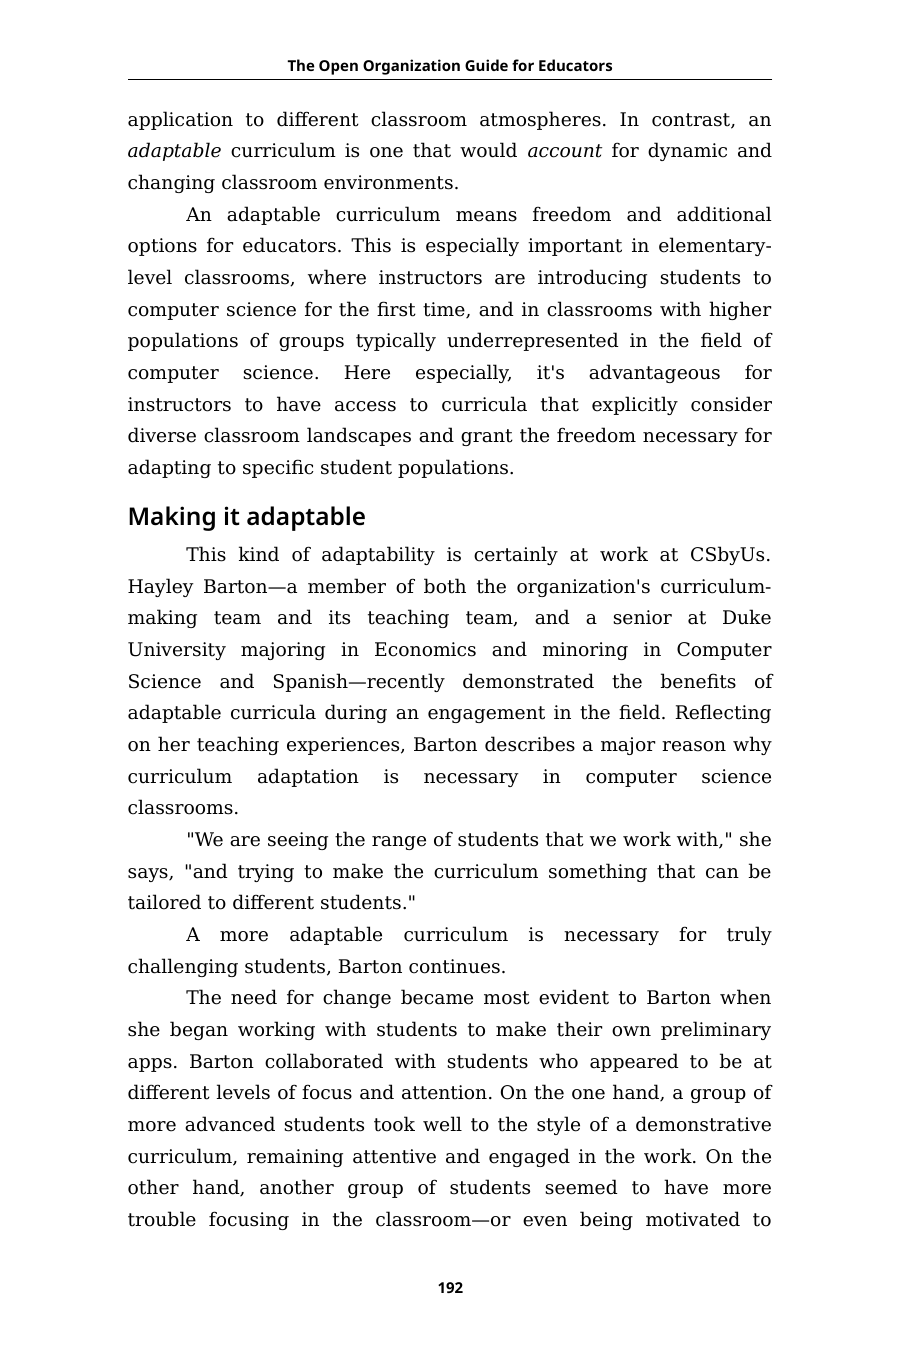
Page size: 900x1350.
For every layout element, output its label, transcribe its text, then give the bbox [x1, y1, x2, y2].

text An adaptable curriculum means freedom and additional options for educators. This is especially important in elementary-level classrooms, where instructors are introducing students to computer science for the first time, and in classrooms with higher populations of groups typically underrepresented in the field of computer science. Here especially, it's advantageous for instructors to have access to curricula that explicitly consider diverse classroom landscapes and grant the freedom necessary for adapting to specific student populations. [127, 204, 772, 479]
text This kind of adaptability is certainly at work at CSbyUs. Hayley Barton—a member of both the organization's curriculum-making team and its teaching team, and a senior at Duke University majoring in Economics and minoring in Computer Science and Spanish—recently demonstrated the benefits of adaptable curricula during an engagement in the field. Reflecting on her teaching experiences, Barton describes a major reason why curriculum adaptation is necessary in computer science classrooms. [127, 544, 772, 819]
text "We are seeing the range of students that we work with," she says, "and trying to make the curriculum something that can be tailored to different students." [127, 829, 772, 914]
text application to different classroom atmospheres. In contrast, an adaptable curriculum is one that would account for dynamic and changing classroom environments. [127, 109, 772, 194]
text A more adaptable curriculum is necessary for truly challenging students, Barton continues. [127, 924, 772, 978]
subtitle Making it adaptable [127, 503, 772, 532]
text The need for change became most evident to Barton when she began working with students to make their own preliminary apps. Barton collaborated with students who appeared to be at different levels of focus and attention. On the one hand, a group of more advanced students took well to the style of a demonstrative curriculum, remaining attentive and engaged in the work. On the other hand, another group of students seemed to have more trouble focusing in the classroom—or even being motivated to [127, 987, 772, 1231]
